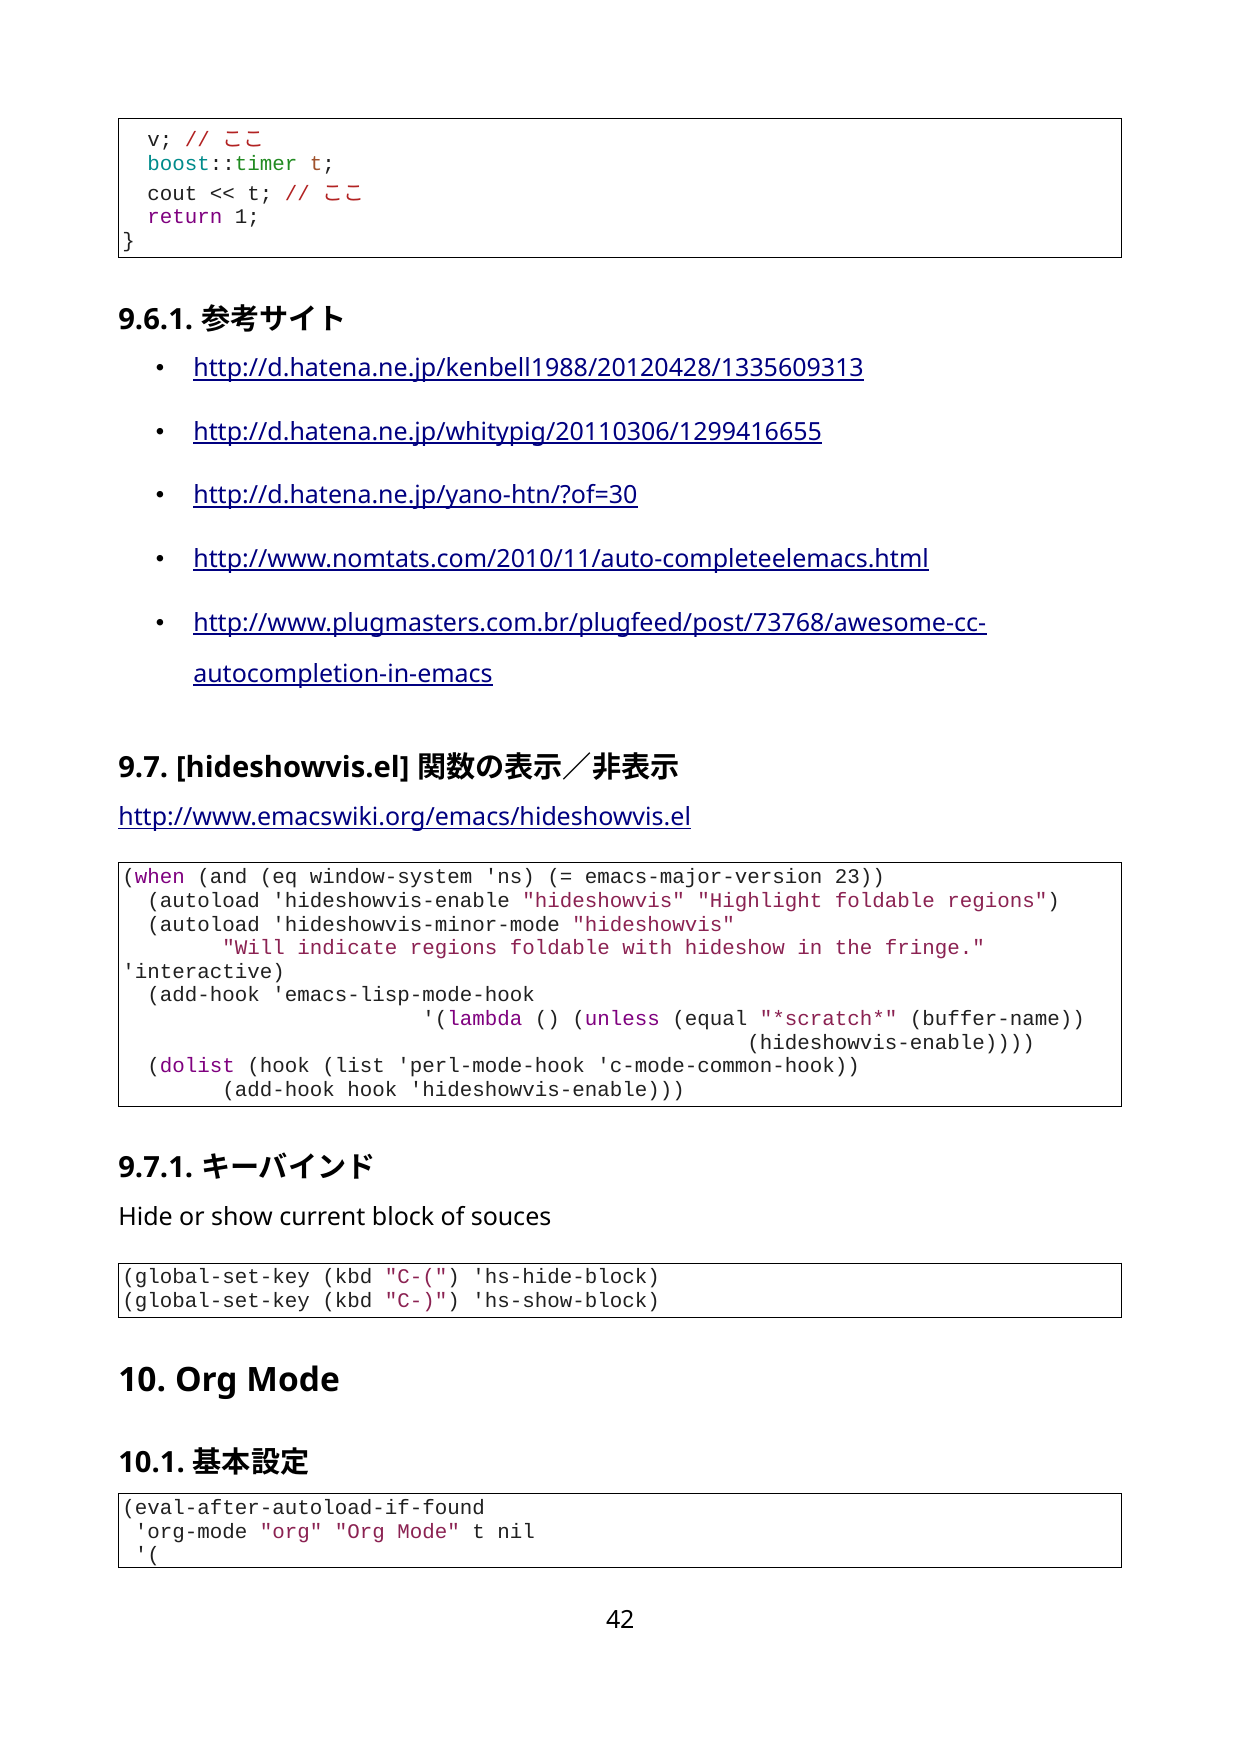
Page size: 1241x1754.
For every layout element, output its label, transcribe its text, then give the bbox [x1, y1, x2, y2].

text (autoload 'hideshowvis-minor-mode "hideshowvis" [119, 909, 1121, 933]
text boost::timer t; [119, 148, 1121, 172]
text cout << t; // ここ [119, 172, 1121, 203]
text (when (and (eq window-system 'ns) (= emacs-major-version 23)) [119, 863, 1121, 886]
text Hide or show current block of souces [118, 1199, 1122, 1233]
text '(lambda () (unless (equal "*scratch*" (buffer-name)) [119, 1004, 1121, 1028]
list http://d.hatena.ne.jp/yano-htn/?of=30 [156, 477, 1122, 511]
text (global-set-key (kbd "C-)") 'hs-show-block) [119, 1286, 1121, 1317]
subtitle 参考サイト [118, 295, 1122, 338]
text (eval-after-autoload-if-found [119, 1494, 1121, 1517]
text '( [119, 1541, 1121, 1567]
text (autoload 'hideshowvis-enable "hideshowvis" "Highlight foldable regions") [119, 886, 1121, 909]
text http://www.emacswiki.org/emacs/hideshowvis.el [118, 799, 1122, 833]
subtitle Org Mode [118, 1355, 1122, 1401]
list http://www.plugmasters.com.br/plugfeed/post/73768/awesome-cc-autocompletion-in-emacs [156, 604, 1122, 689]
subtitle 基本設定 [118, 1438, 1122, 1481]
text v; // ここ [119, 119, 1121, 148]
text return 1; [119, 203, 1121, 226]
subtitle [hideshowvis.el] 関数の表示／非表示 [118, 744, 1122, 786]
text (hideshowvis-enable)))) [119, 1028, 1121, 1051]
text (add-hook 'emacs-lisp-mode-hook [119, 981, 1121, 1004]
text (add-hook hook 'hideshowvis-enable))) [119, 1075, 1121, 1106]
text 'org-mode "org" "Org Mode" t nil [119, 1517, 1121, 1541]
text (dolist (hook (list 'perl-mode-hook 'c-mode-common-hook)) [119, 1051, 1121, 1075]
list http://d.hatena.ne.jp/whitypig/20110306/1299416655 [156, 414, 1122, 448]
list http://www.nomtats.com/2010/11/auto-completeelemacs.html [156, 541, 1122, 575]
list http://d.hatena.ne.jp/kenbell1988/20120428/1335609313 [156, 350, 1122, 384]
subtitle キーバインド [118, 1144, 1122, 1186]
text } [119, 226, 1121, 257]
text (global-set-key (kbd "C-(") 'hs-hide-block) [119, 1264, 1121, 1286]
text "Will indicate regions foldable with hideshow in the fringe." 'interactive) [119, 933, 1121, 981]
